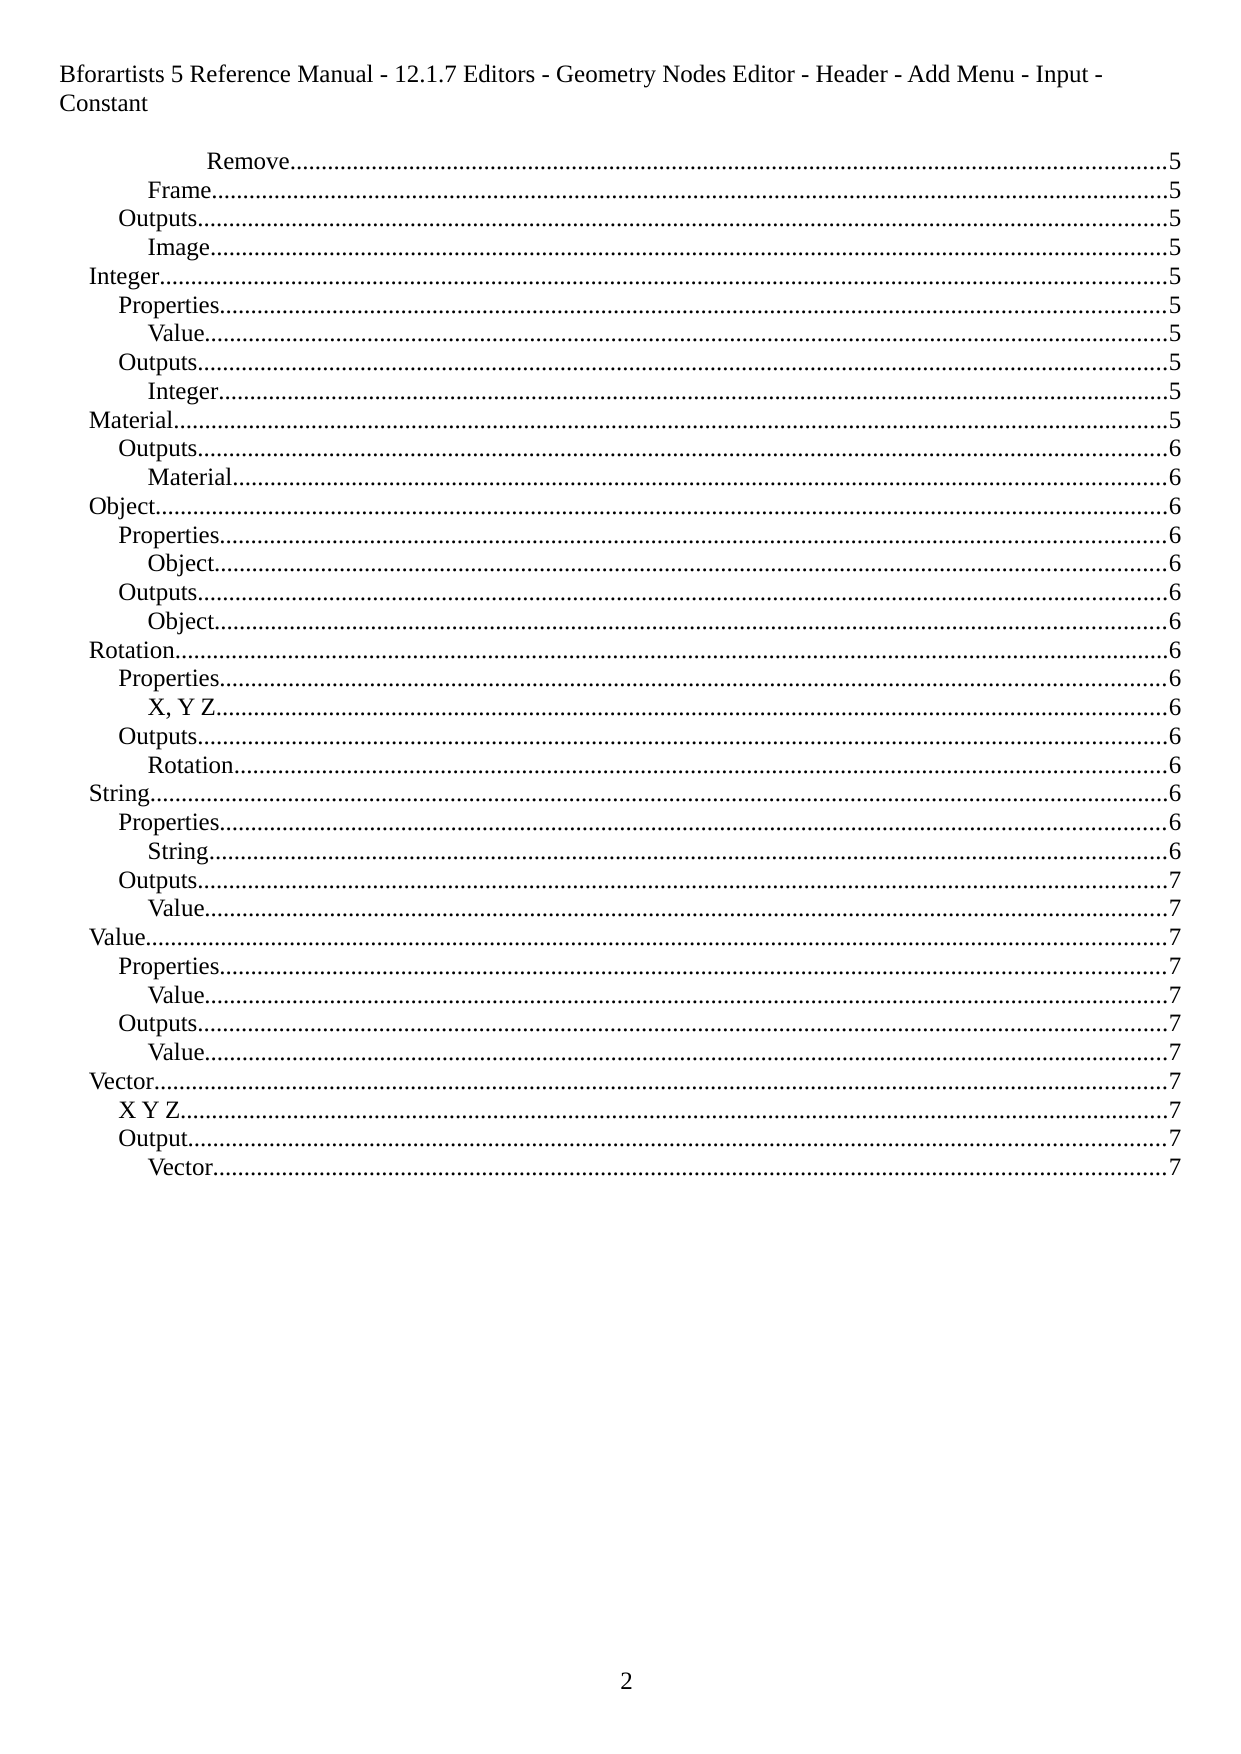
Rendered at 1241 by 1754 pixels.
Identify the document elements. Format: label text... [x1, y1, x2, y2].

text X Y Z 7 [118, 1095, 1181, 1123]
text Integer 5 [88, 261, 1181, 290]
text Properties 7 [118, 951, 1181, 980]
text Image 5 [147, 232, 1181, 261]
text Properties 6 [118, 520, 1181, 548]
text Outputs 6 [118, 433, 1181, 462]
text Outputs 6 [118, 721, 1181, 750]
text Value 7 [147, 1037, 1181, 1066]
text String 6 [147, 836, 1181, 865]
text Outputs 7 [118, 1008, 1181, 1037]
text Vector 7 [147, 1152, 1181, 1181]
text X, Y Z 6 [147, 692, 1181, 721]
text Output 7 [118, 1123, 1181, 1152]
text Outputs 6 [118, 577, 1181, 606]
text Vector 7 [88, 1066, 1181, 1095]
text Value 7 [147, 893, 1181, 922]
text Outputs 5 [118, 347, 1181, 376]
text Frame 5 [147, 175, 1181, 203]
text Integer 5 [147, 376, 1181, 405]
text Material 6 [147, 462, 1181, 491]
text Value 5 [147, 318, 1181, 347]
text Outputs 7 [118, 865, 1181, 893]
text String 6 [88, 778, 1181, 807]
text Outputs 5 [118, 203, 1181, 232]
text Value 7 [88, 922, 1181, 951]
text Value 7 [147, 980, 1181, 1008]
text Object 6 [147, 548, 1181, 577]
text Remove 5 [206, 146, 1181, 175]
text Object 6 [88, 491, 1181, 520]
text Object 6 [147, 606, 1181, 635]
text Properties 6 [118, 663, 1181, 692]
text Rotation 6 [88, 635, 1181, 663]
text Properties 5 [118, 290, 1181, 318]
text Rotation 6 [147, 750, 1181, 778]
text Properties 6 [118, 807, 1181, 836]
text Material 5 [88, 405, 1181, 433]
